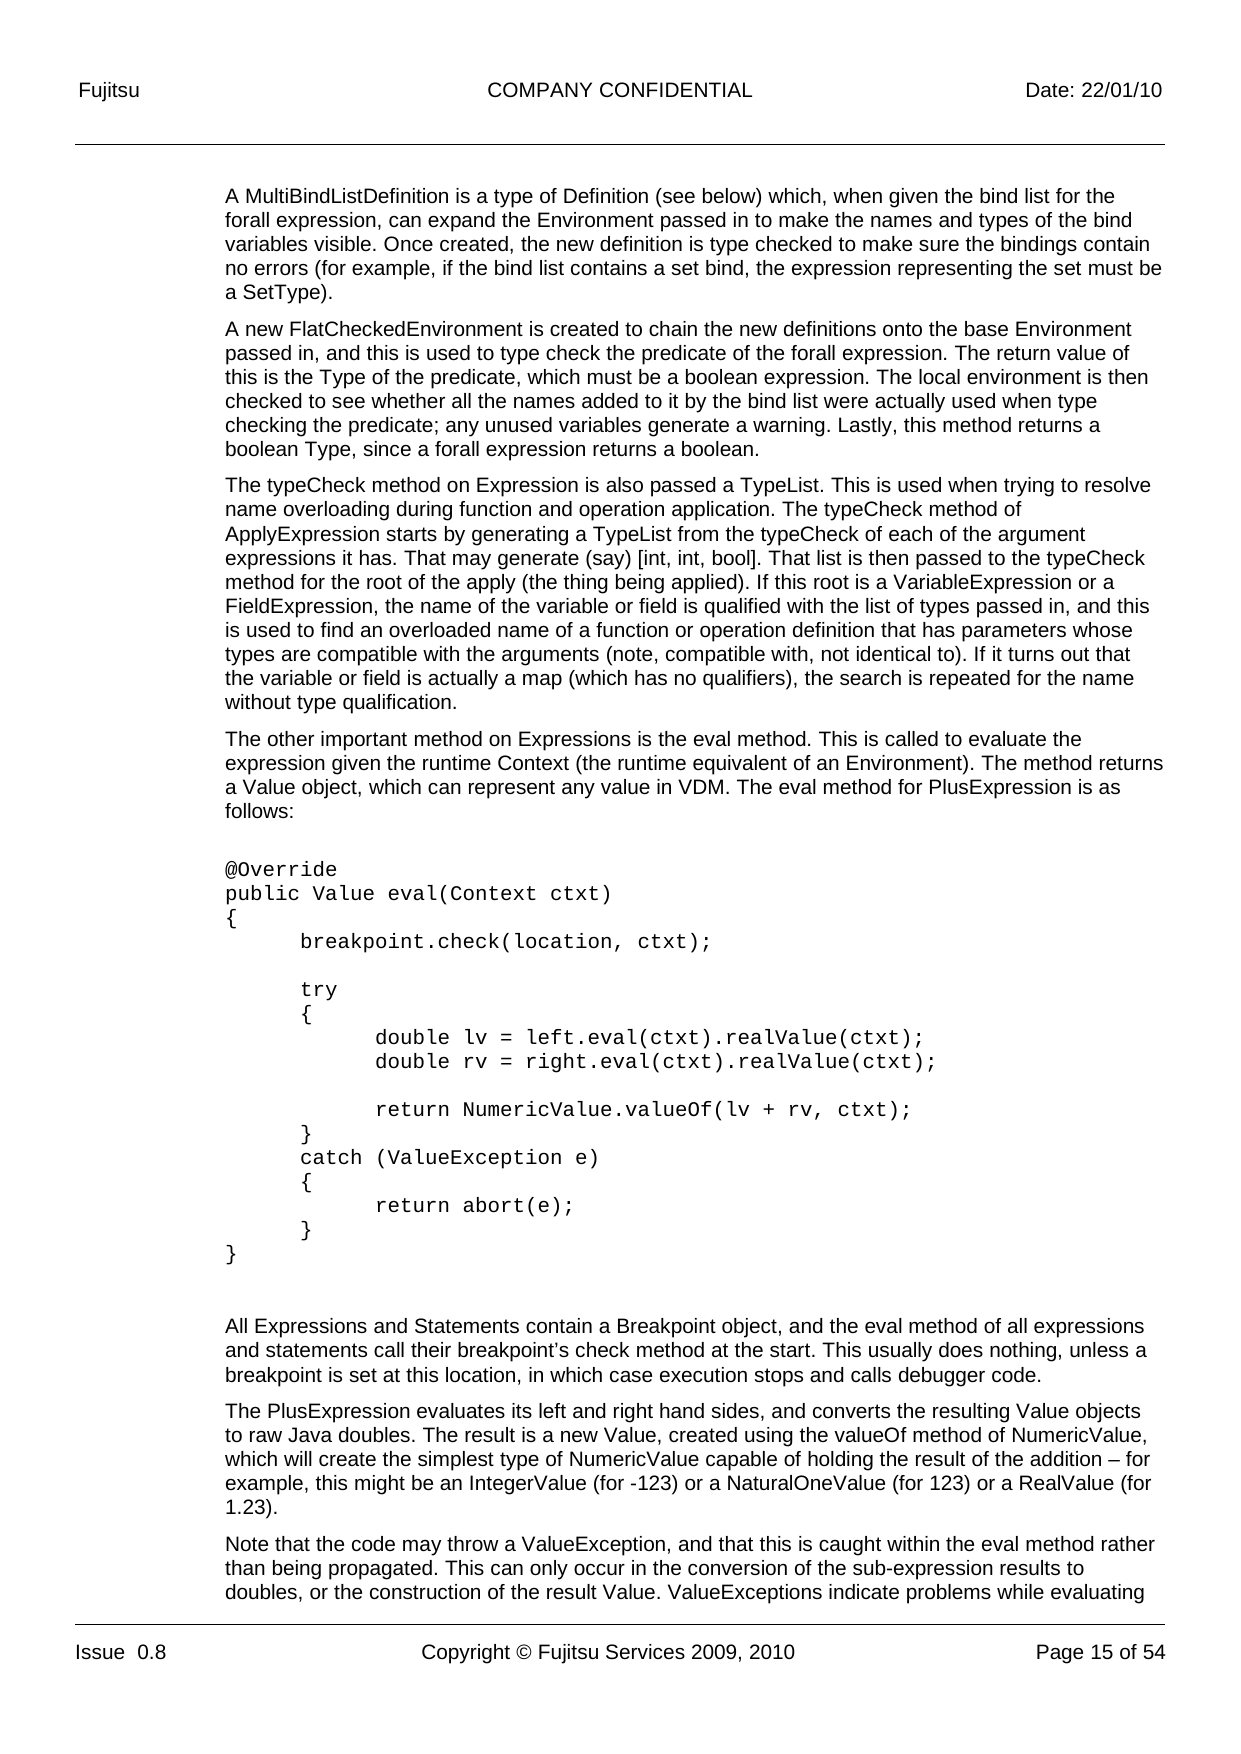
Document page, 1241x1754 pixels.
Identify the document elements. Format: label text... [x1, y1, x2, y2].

text The typeCheck method on Expression is also passed a TypeList. This is used when trying to resolve name overloading during function and operation application. The typeCheck method of ApplyExpression starts by generating a TypeList from the typeCheck of each of the argument expressions it has. That may generate (say) [int, int, bool]. That list is then passed to the typeCheck method for the root of the apply (the thing being applied). If this root is a VariableExpression or a FieldExpression, the name of the variable or field is qualified with the list of types passed in, and this is used to find an overloaded name of a function or operation definition that has parameters whose types are compatible with the arguments (note, compatible with, not identical to). If it turns out that the variable or field is actually a map (which has no qualifiers), the search is repeated for the name without type qualification. [225, 473, 1165, 714]
text A new FlatCheckedEnvironment is created to chain the new definitions onto the base Environment passed in, and this is used to type check the predicate of the forall expression. The return value of this is the Type of the predicate, which must be a boolean expression. The local environment is then checked to see whether all the names added to it by the bind list were actually used when type checking the predicate; any unused variables generate a warning. Lastly, this method returns a boolean Type, since a forall expression returns a boolean. [225, 316, 1165, 461]
text All Expressions and Statements contain a Breakpoint object, and the eval method of all expressions and statements call their breakpoint’s check method at the start. This usually does nothing, unless a breakpoint is set at this location, in which case execution stops and calls debugger code. [225, 1314, 1165, 1387]
text try [225, 979, 1165, 1003]
text double lv = left.eval(ctxt).realValue(ctxt); [225, 1027, 1165, 1051]
text { [225, 1003, 1165, 1027]
text return NumericValue.valueOf(lv + rv, ctxt); [225, 1099, 1165, 1123]
text The PlusExpression evaluates its left and right hand sides, and converts the resulting Value objects to raw Java doubles. The result is a new Value, created using the valueOf method of NumericValue, which will create the simplest type of NumericValue capable of holding the result of the addition – for example, this might be an IntegerValue (for -123) or a NaturalOneValue (for 123) or a RealValue (for 1.23). [225, 1399, 1165, 1519]
text } [225, 1218, 1165, 1242]
text A MultiBindListDefinition is a type of Definition (see below) which, when given the bind list for the forall expression, can expand the Environment passed in to make the names and types of the bind variables visible. Once created, the new definition is type checked to make sure the bindings contain no errors (for example, if the bind list contains a set bind, the expression representing the set must be a SetType). [225, 184, 1165, 304]
text breakpoint.check(location, ctxt); [225, 931, 1165, 955]
text return abort(e); [225, 1194, 1165, 1218]
text catch (ValueException e) [225, 1147, 1165, 1171]
text @Override [225, 859, 1165, 883]
text Note that the code may throw a ValueException, and that this is caught within the eval method rather than being propagated. This can only occur in the conversion of the sub-expression results to doubles, or the construction of the result Value. ValueExceptions indicate problems while evaluating [225, 1532, 1165, 1604]
text } [225, 1242, 1165, 1266]
text public Value eval(Context ctxt) [225, 883, 1165, 907]
text { [225, 1171, 1165, 1194]
text } [225, 1123, 1165, 1147]
text double rv = right.eval(ctxt).realValue(ctxt); [225, 1051, 1165, 1075]
text The other important method on Expressions is the eval method. This is called to evaluate the expression given the runtime Context (the runtime equivalent of an Environment). The method returns a Value object, which can represent any value in VDM. The eval method for PlusExpression is as follows: [225, 726, 1165, 823]
text { [225, 907, 1165, 931]
